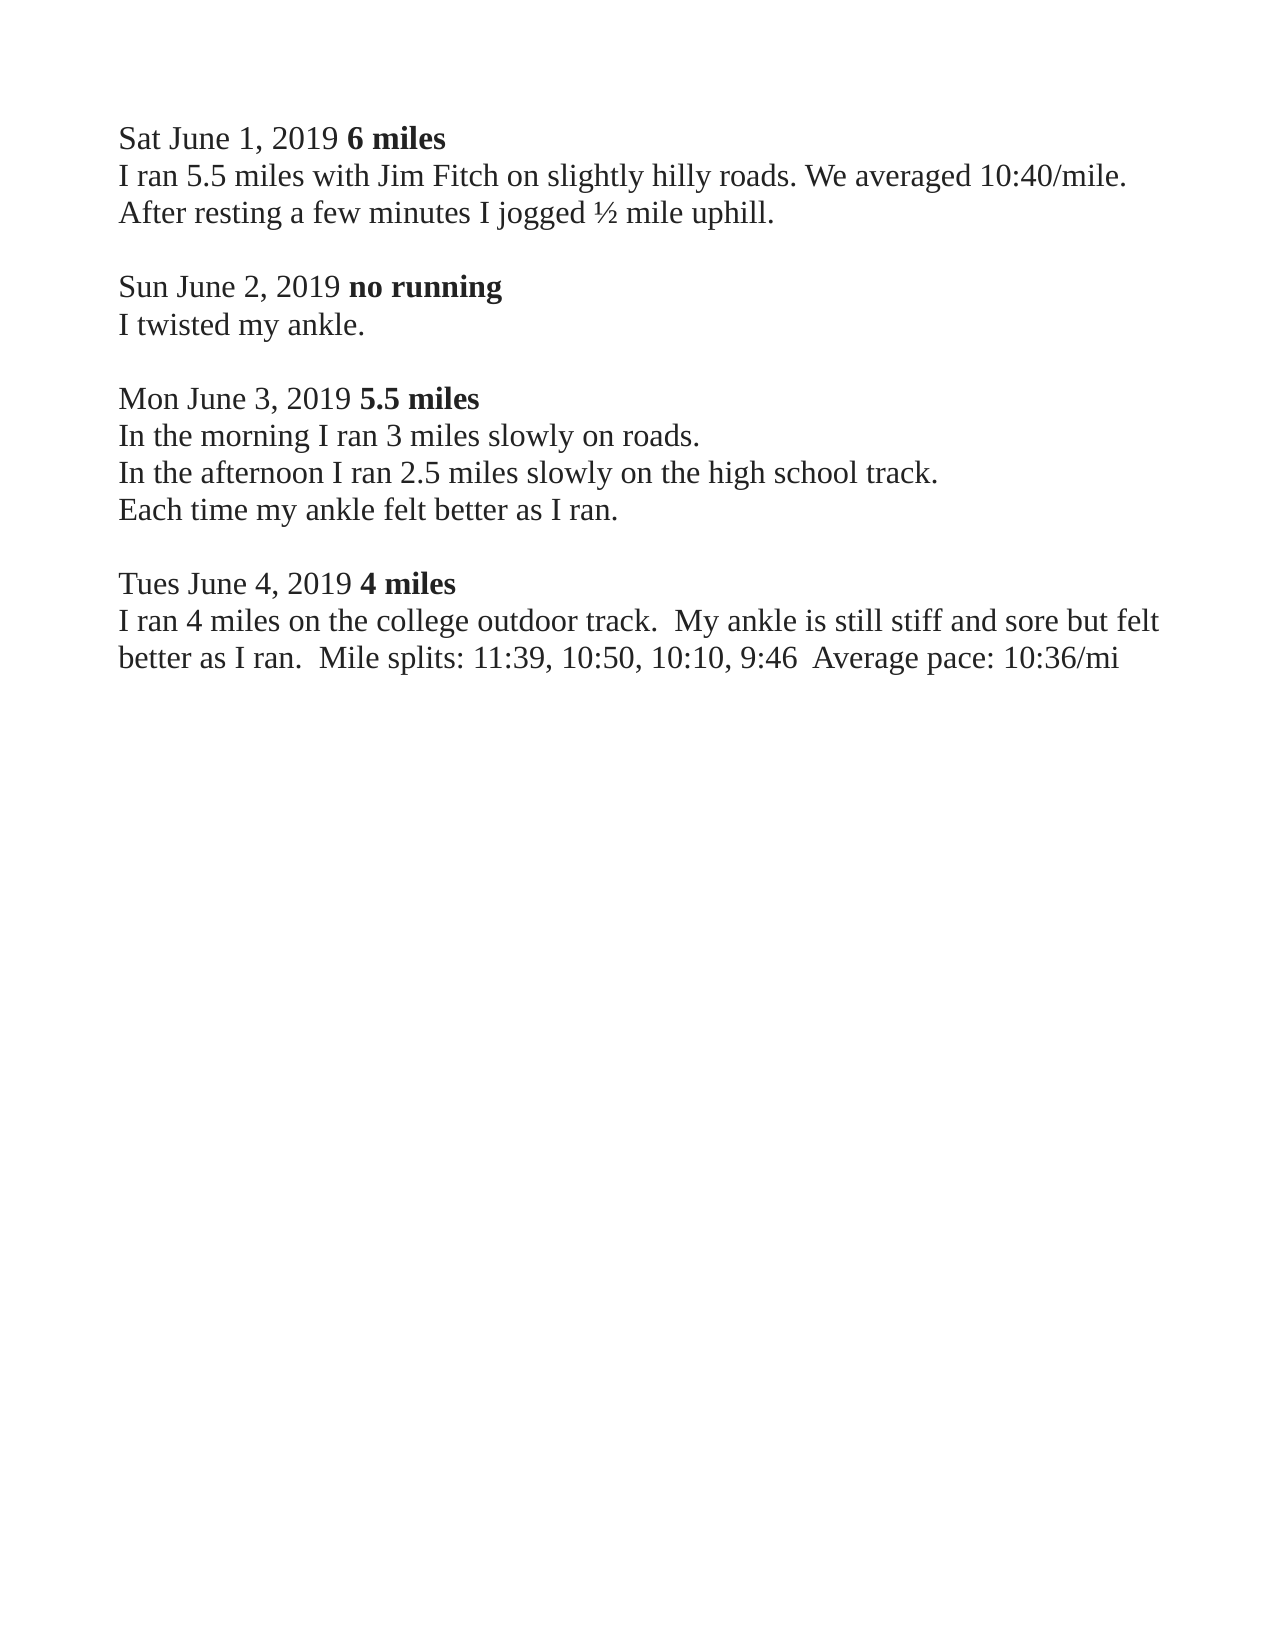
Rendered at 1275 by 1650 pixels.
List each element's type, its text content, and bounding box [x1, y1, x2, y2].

text After resting a few minutes I jogged ½ mile uphill. [118, 193, 1161, 231]
text Tues June 4, 2019 4 miles [118, 564, 1161, 601]
text Each time my ankle felt better as I ran. [118, 490, 1161, 527]
text I ran 4 miles on the college outdoor track. My ankle is still stiff and sore but felt better as I ran. Mile splits: 11:39, 10:50, 10:10, 9:46 Average pace: 10:36/mi [118, 601, 1161, 676]
text I ran 5.5 miles with Jim Fitch on slightly hilly roads. We averaged 10:40/mile. [118, 156, 1161, 193]
text I twisted my ankle. [118, 305, 1161, 342]
text In the morning I ran 3 miles slowly on roads. [118, 416, 1161, 453]
text Sun June 2, 2019 no running [118, 268, 1161, 305]
text In the afternoon I ran 2.5 miles slowly on the high school track. [118, 453, 1161, 490]
text Sat June 1, 2019 6 miles [118, 118, 1161, 156]
text Mon June 3, 2019 5.5 miles [118, 379, 1161, 416]
